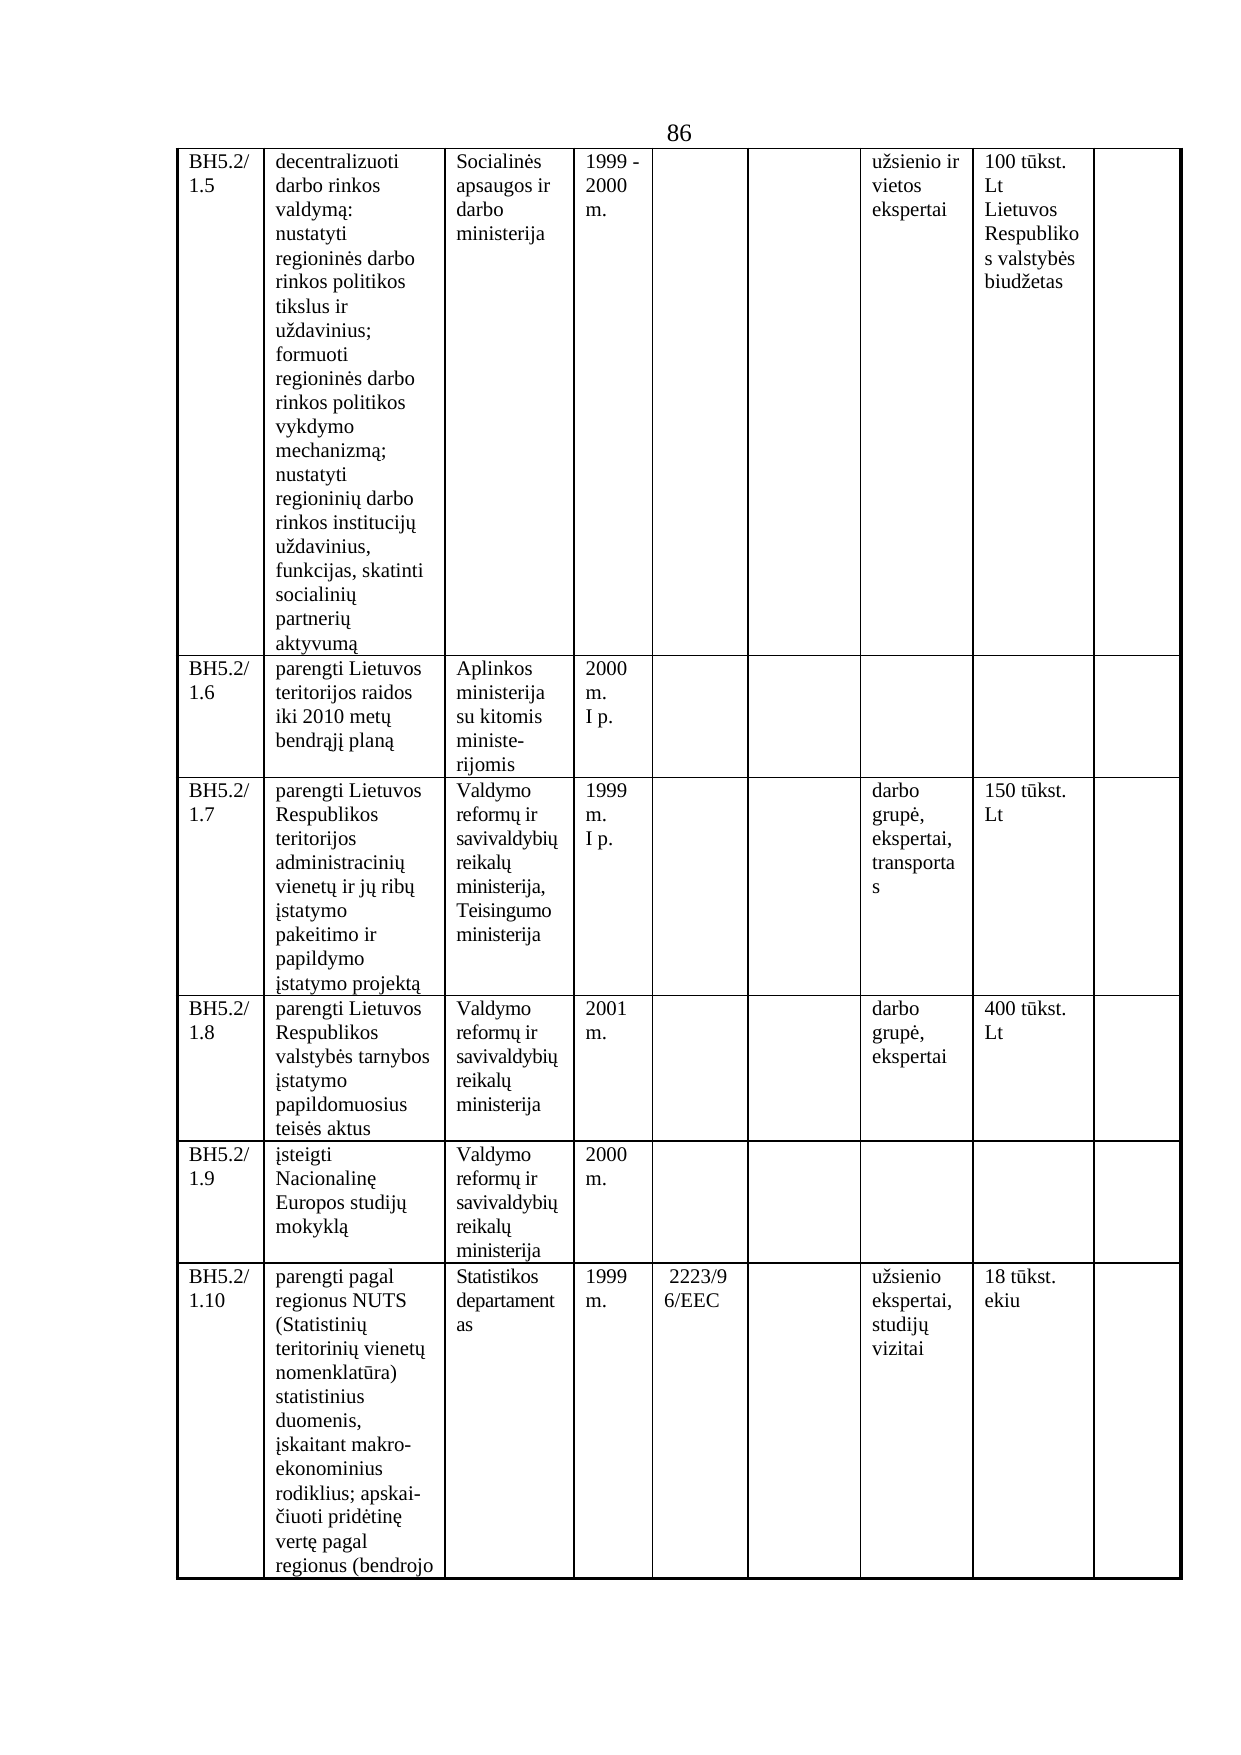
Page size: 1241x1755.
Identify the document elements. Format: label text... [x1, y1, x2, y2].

table_cell 400 tūkst. Lt [974, 996, 1093, 1140]
table_cell 1999 m. I p. [575, 778, 652, 994]
table_cell parengti pagal regionus NUTS (Statistinių teritorinių vienetų nomenklatūra) statistinius duomenis, įskaitant makro-ekonominius rodiklius; apskai-čiuoti pridėtinę vertę pagal regionus (bendrojo [265, 1264, 444, 1577]
table_cell įsteigti Nacionalinę Europos studijų mokyklą [265, 1142, 444, 1262]
table_cell Socialinės apsaugos ir darbo ministerija [446, 149, 573, 654]
table_cell darbo grupė, ekspertai [861, 996, 972, 1140]
table_cell [653, 996, 747, 1140]
table_cell 2223/96/EEC [653, 1264, 747, 1577]
table_cell [749, 656, 860, 776]
table_cell parengti Lietuvos Respublikos teritorijos administracinių vienetų ir jų ribų įstatymo pakeitimo ir papildymo įstatymo projektą [265, 778, 444, 994]
table_cell [1095, 656, 1179, 776]
table_cell BH5.2/1.6 [179, 656, 263, 776]
table_cell [749, 1142, 860, 1262]
table_cell [749, 149, 860, 654]
table_cell BH5.2/1.10 [179, 1264, 263, 1577]
table_cell 150 tūkst. Lt [974, 778, 1093, 994]
table_cell [1095, 1142, 1179, 1262]
table_cell BH5.2/1.8 [179, 996, 263, 1140]
table_cell darbo grupė, ekspertai, transportas [861, 778, 972, 994]
table_cell [861, 1142, 972, 1262]
table_cell [1095, 778, 1179, 994]
table_cell parengti Lietuvos Respublikos valstybės tarnybos įstatymo papildomuosius teisės aktus [265, 996, 444, 1140]
table_cell BH5.2/1.5 [179, 149, 263, 654]
table_cell užsienio ekspertai, studijų vizitai [861, 1264, 972, 1577]
table_cell Valdymo reformų ir savivaldybių reikalų ministerija [446, 1142, 573, 1262]
table_cell [749, 996, 860, 1140]
table_cell 18 tūkst. ekiu [974, 1264, 1093, 1577]
table_cell užsienio ir vietos ekspertai [861, 149, 972, 654]
table_cell decentralizuoti darbo rinkos valdymą: nustatyti regioninės darbo rinkos politikos tikslus ir uždavinius; formuoti regioninės darbo rinkos politikos vykdymo mechanizmą; nustatyti regioninių darbo rinkos institucijų uždavinius, funkcijas, skatinti socialinių partnerių aktyvumą [265, 149, 444, 654]
table_cell 2000 m. I p. [575, 656, 652, 776]
table_cell Aplinkos ministerija su kitomis ministe-rijomis [446, 656, 573, 776]
table_cell parengti Lietuvos teritorijos raidos iki 2010 metų bendrąjį planą [265, 656, 444, 776]
table_cell 2001 m. [575, 996, 652, 1140]
table_cell [1095, 1264, 1179, 1577]
table_cell [974, 656, 1093, 776]
table_cell [974, 1142, 1093, 1262]
table_cell BH5.2/1.9 [179, 1142, 263, 1262]
table_cell [653, 656, 747, 776]
table_cell [653, 778, 747, 994]
table_cell 1999 m. [575, 1264, 652, 1577]
table_cell 100 tūkst. Lt Lietuvos Respublikos valstybės biudžetas [974, 149, 1093, 654]
table_cell [653, 149, 747, 654]
table_cell [749, 778, 860, 994]
table_cell Statistikos departamentas [446, 1264, 573, 1577]
table_cell [861, 656, 972, 776]
table_cell 1999 -2000 m. [575, 149, 652, 654]
table_cell 2000 m. [575, 1142, 652, 1262]
table_cell [1095, 149, 1179, 654]
table_cell BH5.2/1.7 [179, 778, 263, 994]
table_cell [653, 1142, 747, 1262]
table_cell Valdymo reformų ir savivaldybių reikalų ministerija, Teisingumo ministerija [446, 778, 573, 994]
table_cell [749, 1264, 860, 1577]
table_cell Valdymo reformų ir savivaldybių reikalų ministerija [446, 996, 573, 1140]
table_cell [1095, 996, 1179, 1140]
